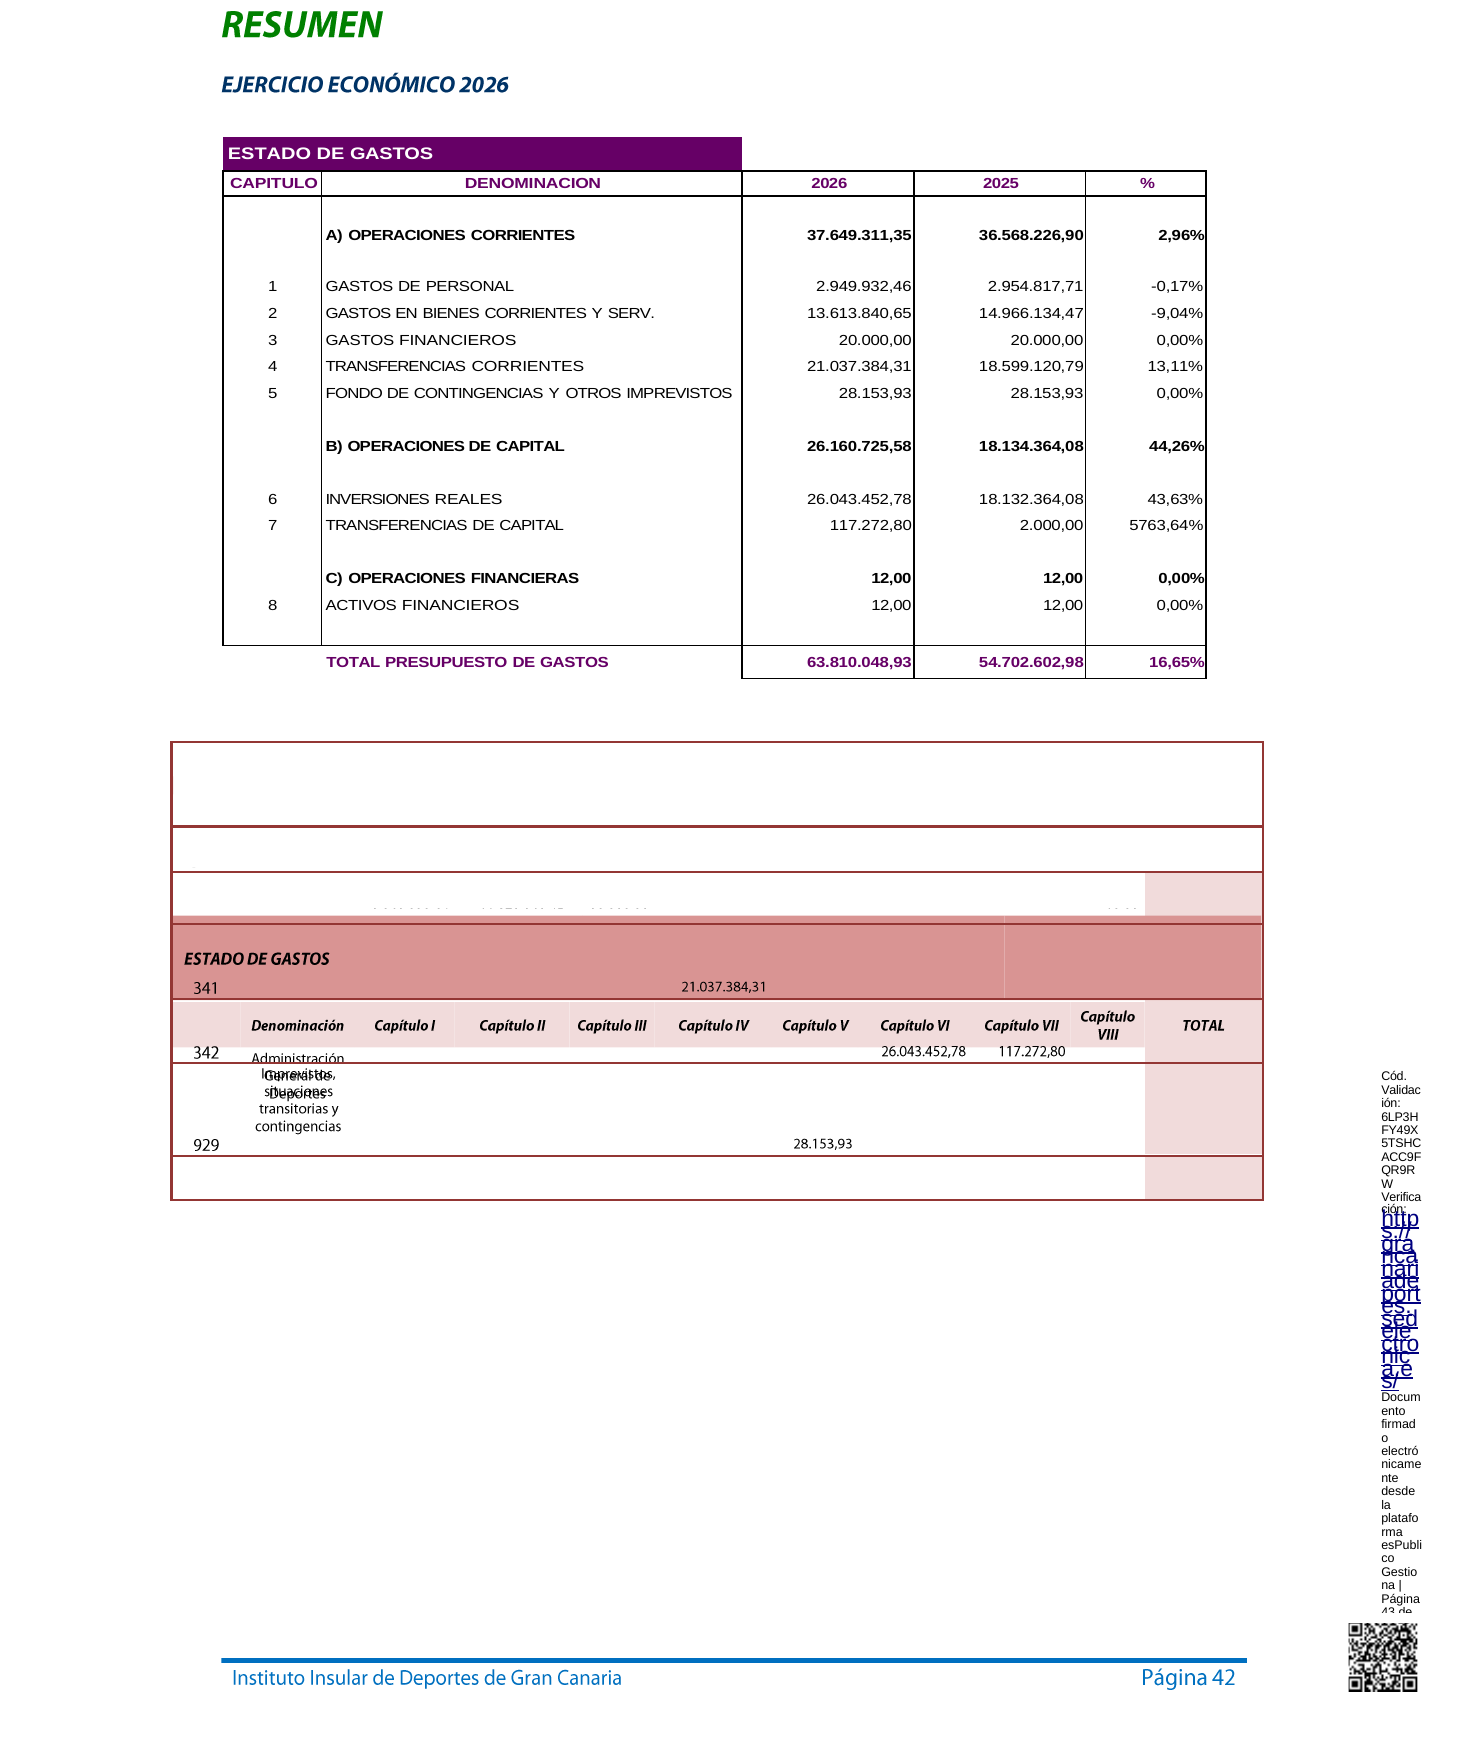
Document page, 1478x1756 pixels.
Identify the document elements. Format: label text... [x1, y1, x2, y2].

table_cell GASTOS FINANCIEROS [322, 327, 741, 353]
text Verificación: https://grancanariadeportes.sedelectronica.es/ [1381, 1191, 1422, 1391]
table_cell [224, 197, 321, 260]
table_cell 12,00 [743, 592, 913, 645]
table_cell 6 [224, 473, 321, 512]
table_cell 0,00% [1086, 380, 1205, 419]
table_cell [224, 420, 321, 473]
table_cell -0,17% [1086, 260, 1205, 300]
table_cell 2025 [915, 172, 1085, 195]
table_cell [1044, 1048, 1051, 1056]
table_cell 2.000,00 [915, 513, 1085, 552]
table_cell -9,04% [1086, 300, 1205, 327]
table_cell [224, 552, 321, 592]
table_cell % [1086, 172, 1205, 195]
table_cell [173, 873, 1145, 915]
table_cell 117.272,80 [743, 513, 913, 552]
table_cell 12,00 [915, 592, 1085, 645]
table_cell 18.132.364,08 [915, 473, 1085, 512]
table_cell FONDO DE CONTINGENCIAS Y OTROS IMPREVISTOS [322, 380, 741, 419]
table_cell 7 [224, 513, 321, 552]
table_cell TRANSFERENCIAS CORRIENTES [322, 353, 741, 380]
table_cell 20.000,00 [743, 327, 913, 353]
table_cell 18.134.364,08 [915, 420, 1085, 473]
table_header [173, 743, 1262, 825]
table_cell GASTOS DE PERSONAL [322, 260, 741, 300]
table_cell TOTAL PRESUPUESTO DE GASTOS [223, 646, 741, 678]
table_cell 54.702.602,98 [915, 646, 1085, 678]
table_cell 43,63% [1086, 473, 1205, 512]
table_cell TRANSFERENCIAS DE CAPITAL [322, 513, 741, 552]
table_cell 2 [224, 300, 321, 327]
table_cell 28.153,93 [915, 380, 1085, 419]
table_cell 0,00% [1086, 552, 1205, 592]
text Cód. Validación: 6LP3HFY49X5TSHCACC9FQR9RW [1381, 1070, 1422, 1191]
table_cell A) OPERACIONES CORRIENTES [322, 197, 741, 260]
table_cell [1145, 873, 1262, 915]
table_cell [173, 828, 1262, 871]
table_cell 2.949.932,46 [743, 260, 913, 300]
table_cell 1 [224, 260, 321, 300]
table_cell 18.599.120,79 [915, 353, 1085, 380]
table_cell GASTOS EN BIENES CORRIENTES Y SERV. [322, 300, 741, 327]
table_cell ACTIVOS FINANCIEROS [322, 592, 741, 645]
table_cell 2.954.817,71 [915, 260, 1085, 300]
table_cell C) OPERACIONES FINANCIERAS [322, 552, 741, 592]
table_cell 37.649.311,35 [743, 197, 913, 260]
table_cell 28.153,93 [743, 380, 913, 419]
table_cell 2,96% [1086, 197, 1205, 260]
table_header [742, 137, 1206, 170]
table_cell 13.613.840,65 [743, 300, 913, 327]
table_cell 8 [224, 592, 321, 645]
table_cell 2026 [743, 172, 913, 195]
table_cell [1145, 1157, 1262, 1199]
table_cell 26.160.725,58 [743, 420, 913, 473]
table_cell 0,00% [1086, 592, 1205, 645]
table_cell 4 [224, 353, 321, 380]
table_cell 13,11% [1086, 353, 1205, 380]
table_cell 12,00 [743, 552, 913, 592]
table_cell 63.810.048,93 [743, 646, 913, 678]
table_cell 3 [224, 327, 321, 353]
table_cell 21.037.384,31 [743, 353, 913, 380]
table_cell 36.568.226,90 [915, 197, 1085, 260]
table_cell 5763,64% [1086, 513, 1205, 552]
table_cell 0,00% [1086, 327, 1205, 353]
table_cell CAPITULO [224, 172, 321, 195]
table_cell 5 [224, 380, 321, 419]
table_cell B) OPERACIONES DE CAPITAL [322, 420, 741, 473]
table_cell DENOMINACION [322, 172, 741, 195]
table_cell [1145, 1064, 1262, 1154]
table_cell [173, 1157, 1145, 1199]
table_cell 26.043.452,78 [743, 473, 913, 512]
table_header ESTADO DE GASTOS [223, 137, 742, 170]
table_cell INVERSIONES REALES [322, 473, 741, 512]
table_cell [1145, 1048, 1262, 1062]
table_cell 14.966.134,47 [915, 300, 1085, 327]
table_cell 12,00 [915, 552, 1085, 592]
table_cell 20.000,00 [915, 327, 1085, 353]
table_cell 44,26% [1086, 420, 1205, 473]
table_cell 16,65% [1086, 646, 1205, 678]
table_cell [173, 1048, 1145, 1062]
text Documento firmado electrónicamente desde la plataforma esPublico Gestiona | Página 43 de 109 [1381, 1391, 1422, 1613]
table_cell [173, 1064, 1145, 1154]
